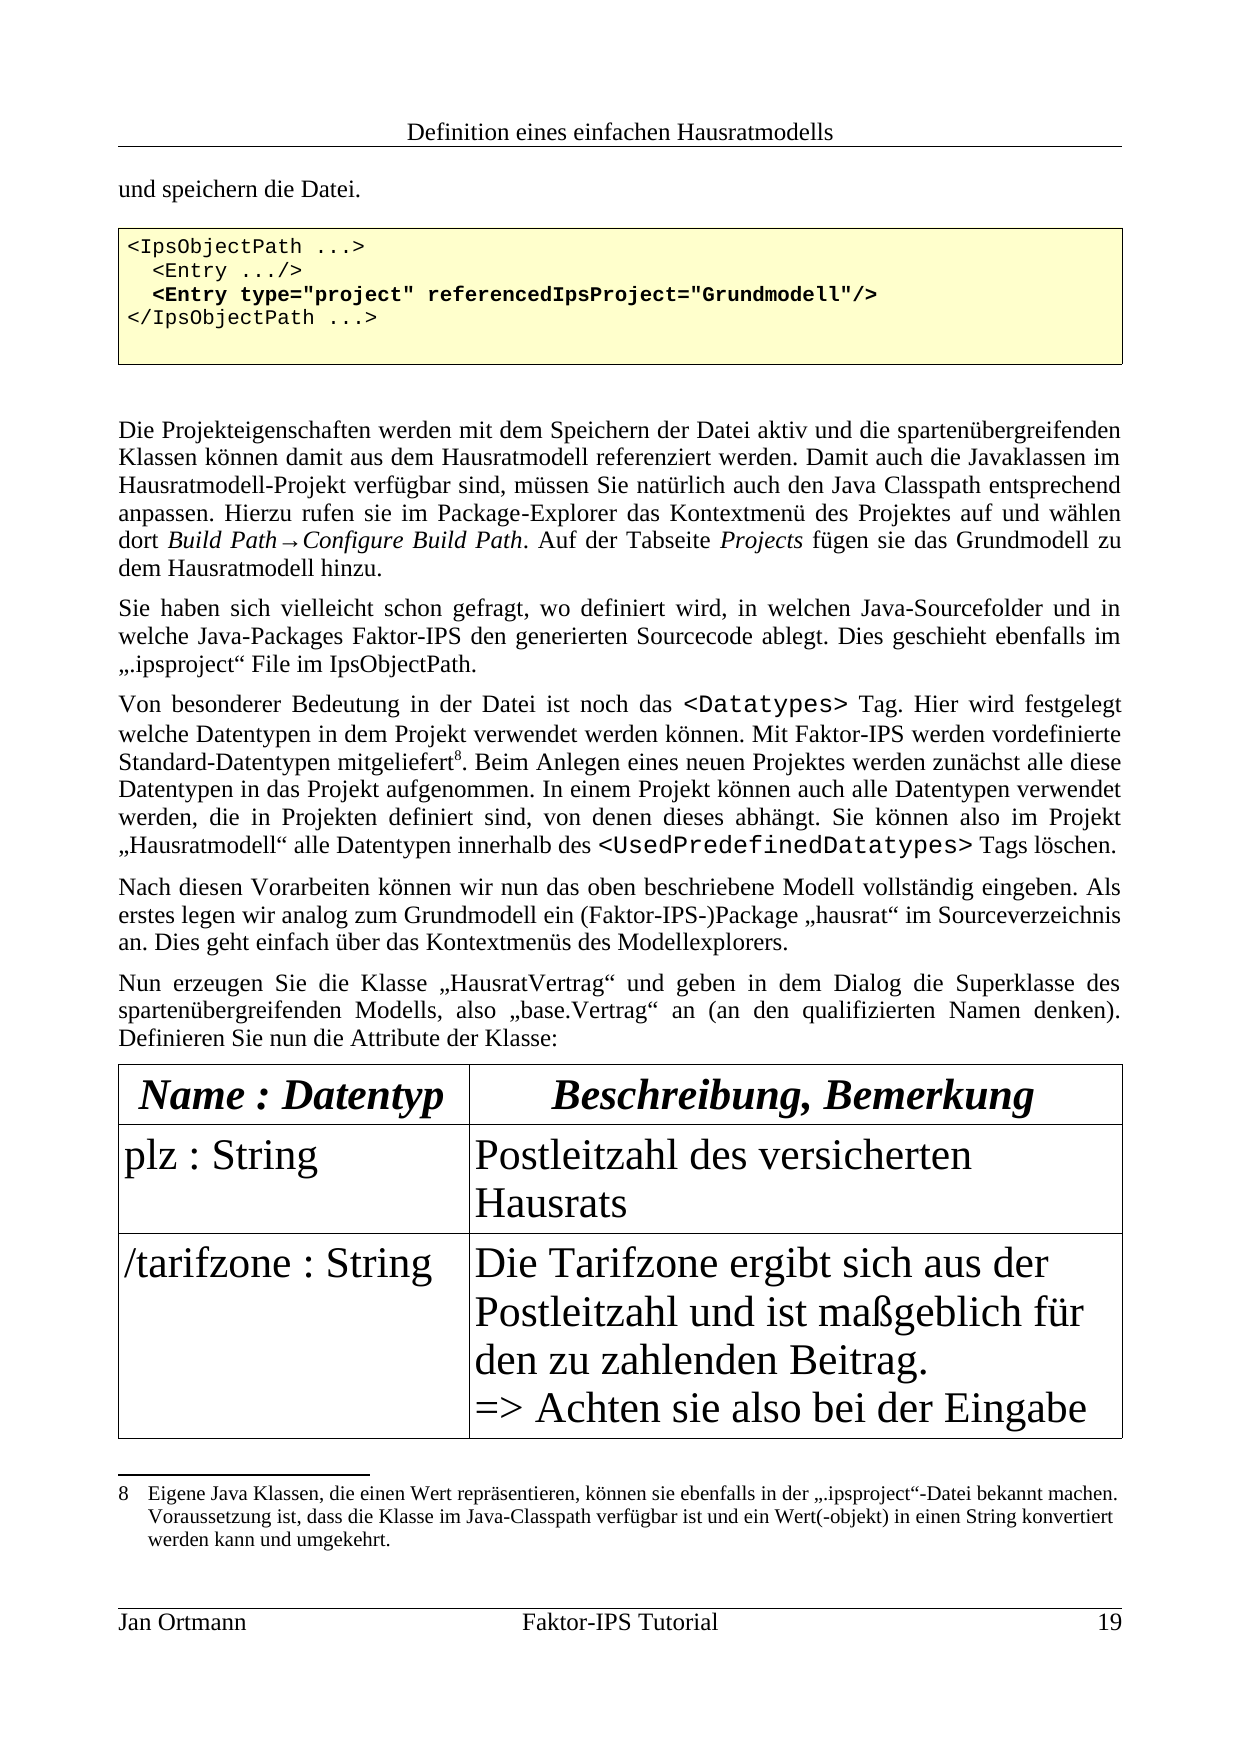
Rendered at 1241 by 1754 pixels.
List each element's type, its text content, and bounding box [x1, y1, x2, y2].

text Von besonderer Bedeutung in der Datei ist noch das <Datatypes> Tag. Hier wird festgelegt welche Datentypen in dem Projekt verwendet werden können. Mit Faktor-IPS werden vordefinierte Standard-Datentypen mitgeliefert. Beim Anlegen eines neuen Projektes werden zunächst alle diese Datentypen in das Projekt aufgenommen. In einem Projekt können auch alle Datentypen verwendet werden, die in Projekten definiert sind, von denen dieses abhängt. Sie können also im Projekt „Hausratmodell“ alle Datentypen innerhalb des <UsedPredefinedDatatypes> Tags löschen. [118, 690, 1122, 861]
table_header Name : Datentyp [119, 1065, 469, 1124]
text Nach diesen Vorarbeiten können wir nun das oben beschriebene Modell vollständig eingeben. Als erstes legen wir analog zum Grundmodell ein (Faktor-IPS-)Package „hausrat“ im Sourceverzeichnis an. Dies geht einfach über das Kontextmenüs des Modellexplorers. [118, 873, 1122, 956]
text Eigene Java Klassen, die einen Wert repräsentieren, können sie ebenfalls in der „.ipsproject“-Datei bekannt machen. Voraussetzung ist, dass die Klasse im Java-Classpath verfügbar ist und ein Wert(-objekt) in einen String konvertiert werden kann und umgekehrt. [118, 1481, 1122, 1551]
text Nun erzeugen Sie die Klasse „HausratVertrag“ und geben in dem Dialog die Superklasse des spartenüber­greifenden Modells, also „base.Vertrag“ an (an den qualifizierten Namen denken). Definieren Sie nun die Attribute der Klasse: [118, 969, 1122, 1052]
table_cell /tarifzone : String [119, 1234, 469, 1438]
table_header Beschreibung, Bemerkung [470, 1065, 1122, 1124]
table_cell Postleitzahl des versicherten Hausrats [470, 1125, 1122, 1233]
text und speichern die Datei. [118, 175, 1122, 203]
text Sie haben sich vielleicht schon gefragt, wo definiert wird, in welchen Java-Sourcefolder und in welche Java-Packages Faktor-IPS den generierten Sourcecode ablegt. Dies geschieht ebenfalls im „.ipsproject“ File im IpsObjectPath. [118, 594, 1122, 678]
text </IpsObjectPath ...> [127, 307, 1113, 331]
text Die Projekteigenschaften werden mit dem Speichern der Datei aktiv und die spartenübergreifenden Klassen können damit aus dem Hausratmodell referenziert werden. Damit auch die Javaklassen im Hausratmodell-Projekt verfügbar sind, müssen Sie natürlich auch den Java Classpath entsprechend anpassen. Hierzu rufen sie im Package‑Explorer das Kontextmenü des Projektes auf und wählen dort Build Path→Configure Build Path. Auf der Tabseite Projects fügen sie das Grundmodell zu dem Hausratmodell hinzu. [118, 416, 1122, 582]
text <IpsObjectPath ...> <Entry .../> <Entry type="project" referencedIpsProject="Grundmodell"/> [127, 236, 1113, 307]
table_cell plz : String [119, 1125, 469, 1233]
table_cell Die Tarifzone ergibt sich aus der Postleitzahl und ist maßgeblich für den zu zahlenden Beitrag. => Achten sie also bei der Eingabe [470, 1234, 1122, 1438]
